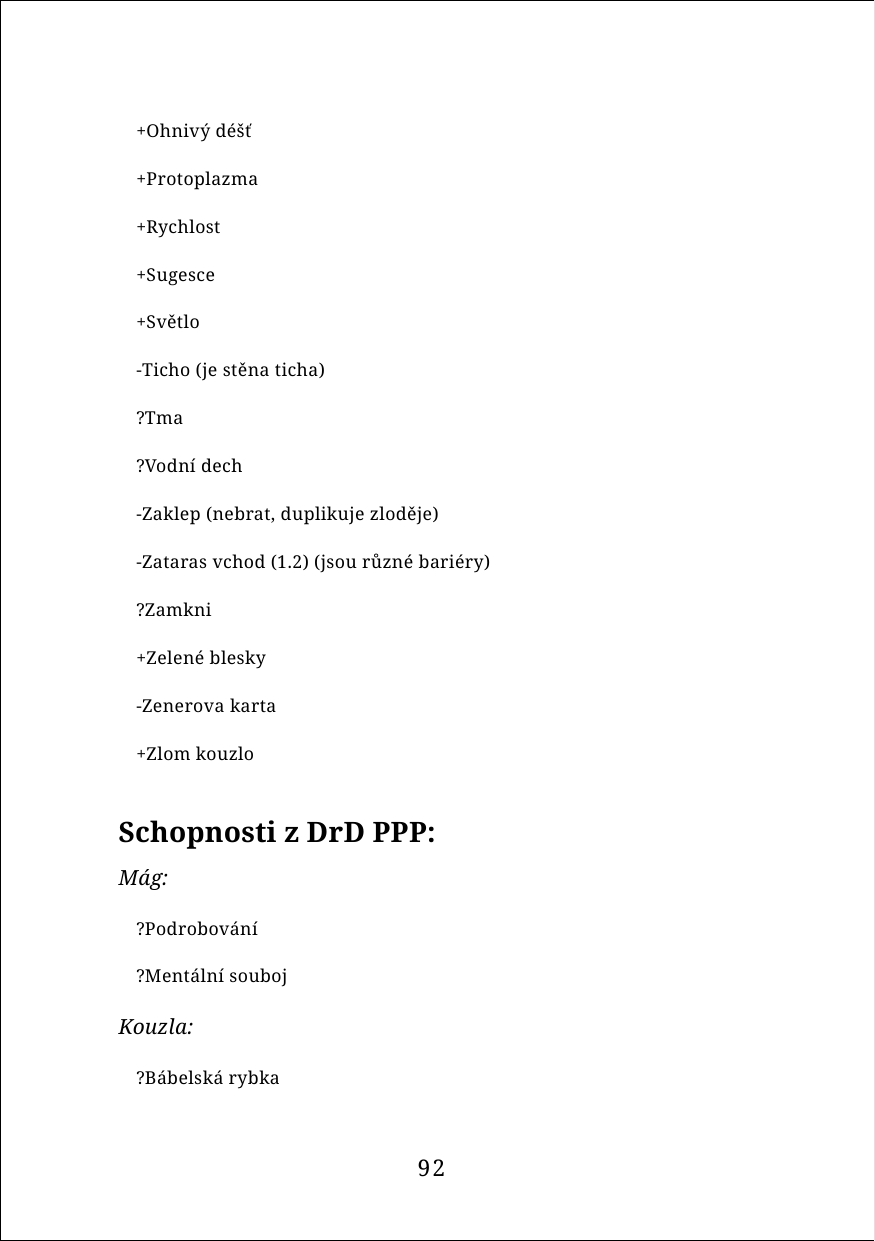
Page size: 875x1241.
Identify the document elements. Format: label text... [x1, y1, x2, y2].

text +Sugesce [136, 262, 756, 286]
text -Zaklep (nebrat, duplikuje zloděje) [136, 502, 756, 526]
text ?Podrobování [136, 916, 756, 940]
text +Zlom kouzlo [136, 741, 756, 765]
text -Zataras vchod (1.2) (jsou různé bariéry) [136, 549, 756, 574]
text +Světlo [136, 310, 756, 334]
text +Zelené blesky [136, 645, 756, 669]
text ?Mentální souboj [136, 964, 756, 988]
text Kouzla: [118, 1012, 756, 1040]
text -Zenerova karta [136, 693, 756, 717]
text +Ohnivý déšť [136, 118, 756, 142]
text +Rychlost [136, 214, 756, 238]
text -Ticho (je stěna ticha) [136, 358, 756, 382]
subtitle Schopnosti z DrD PPP: [118, 813, 756, 851]
text ?Bábelská rybka [136, 1065, 756, 1089]
text +Protoplazma [136, 166, 756, 190]
text Mág: [118, 863, 756, 891]
text ?Tma [136, 406, 756, 430]
text ?Vodní dech [136, 454, 756, 478]
text ?Zamkni [136, 597, 756, 622]
